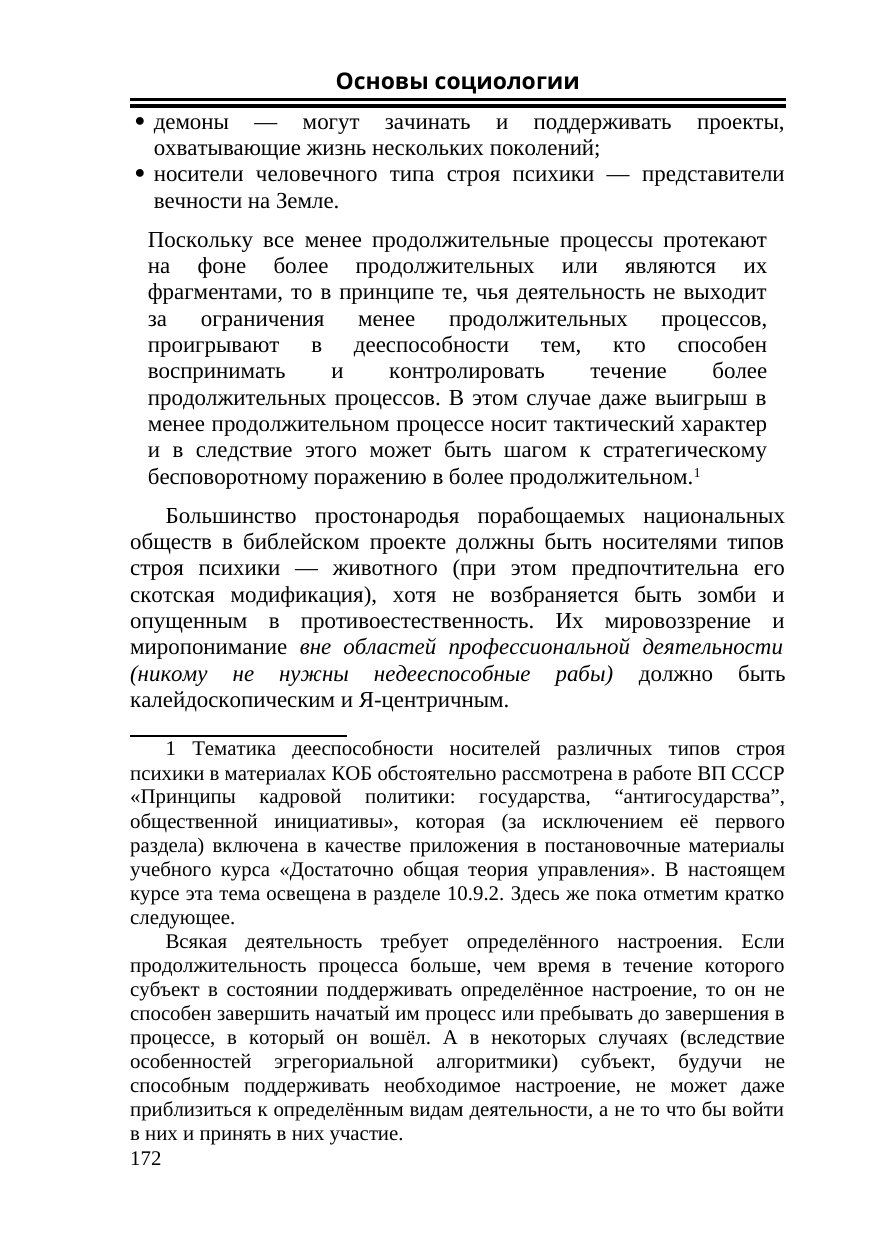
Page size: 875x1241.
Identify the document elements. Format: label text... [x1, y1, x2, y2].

text Большинство простонародья порабощаемых национальных обществ в библейском проекте должны быть носителями типов строя психики — животного (при этом предпочтительна его скотская модификация), хотя не возбраняется быть зомби и опущенным в противоестественность. Их мировоззрение и миропонимание вне областей профессиональной деятельности (никому не нужны недееспособные рабы) должно быть калейдоскопическим и Я-центричным. [130, 502, 786, 712]
list носители человечного типа строя психики — представители вечности на Земле. [136, 160, 786, 213]
text Тематика дееспособности носителей различных типов строя психики в материалах КОБ обстоятельно рассмотрена в работе ВП СССР «Принципы кадровой политики: государства, “антигосударства”, общественной инициативы», которая (за исключением её первого раздела) включена в качестве приложения в постановочные материалы учебного курса «Достаточно общая теория управления». В настоящем курсе эта тема освещена в разделе 10.9.2. Здесь же пока отметим кратко следующее. [130, 736, 786, 929]
list демоны — могут зачинать и поддерживать проекты, охватывающие жизнь нескольких поколений; [136, 108, 786, 160]
text Всякая деятельность требует определённого настроения. Если продолжительность процесса больше, чем время в течение которого субъект в состоянии поддерживать определённое настроение, то он не способен завершить начатый им процесс или пребывать до завершения в процессе, в который он вошёл. А в некоторых случаях (вследствие особенностей эгрегориальной алгоритмики) субъект, будучи не способным поддерживать необходимое настроение, не может даже приблизиться к определённым видам деятельности, а не то что бы войти в них и принять в них участие. [130, 929, 786, 1145]
text Поскольку все менее продолжительные процессы протекают на фоне более продолжительных или являются их фрагментами, то в принципе те, чья деятельность не выходит за ограничения менее продолжительных процессов, проигрывают в дееспособности тем, кто способен воспринимать и контролировать течение более продолжительных процессов. В этом случае даже выигрыш в менее продолжительном процессе носит тактический характер и в следствие этого может быть шагом к стратегическому бесповоротному поражению в более продолжительном. [148, 226, 768, 489]
